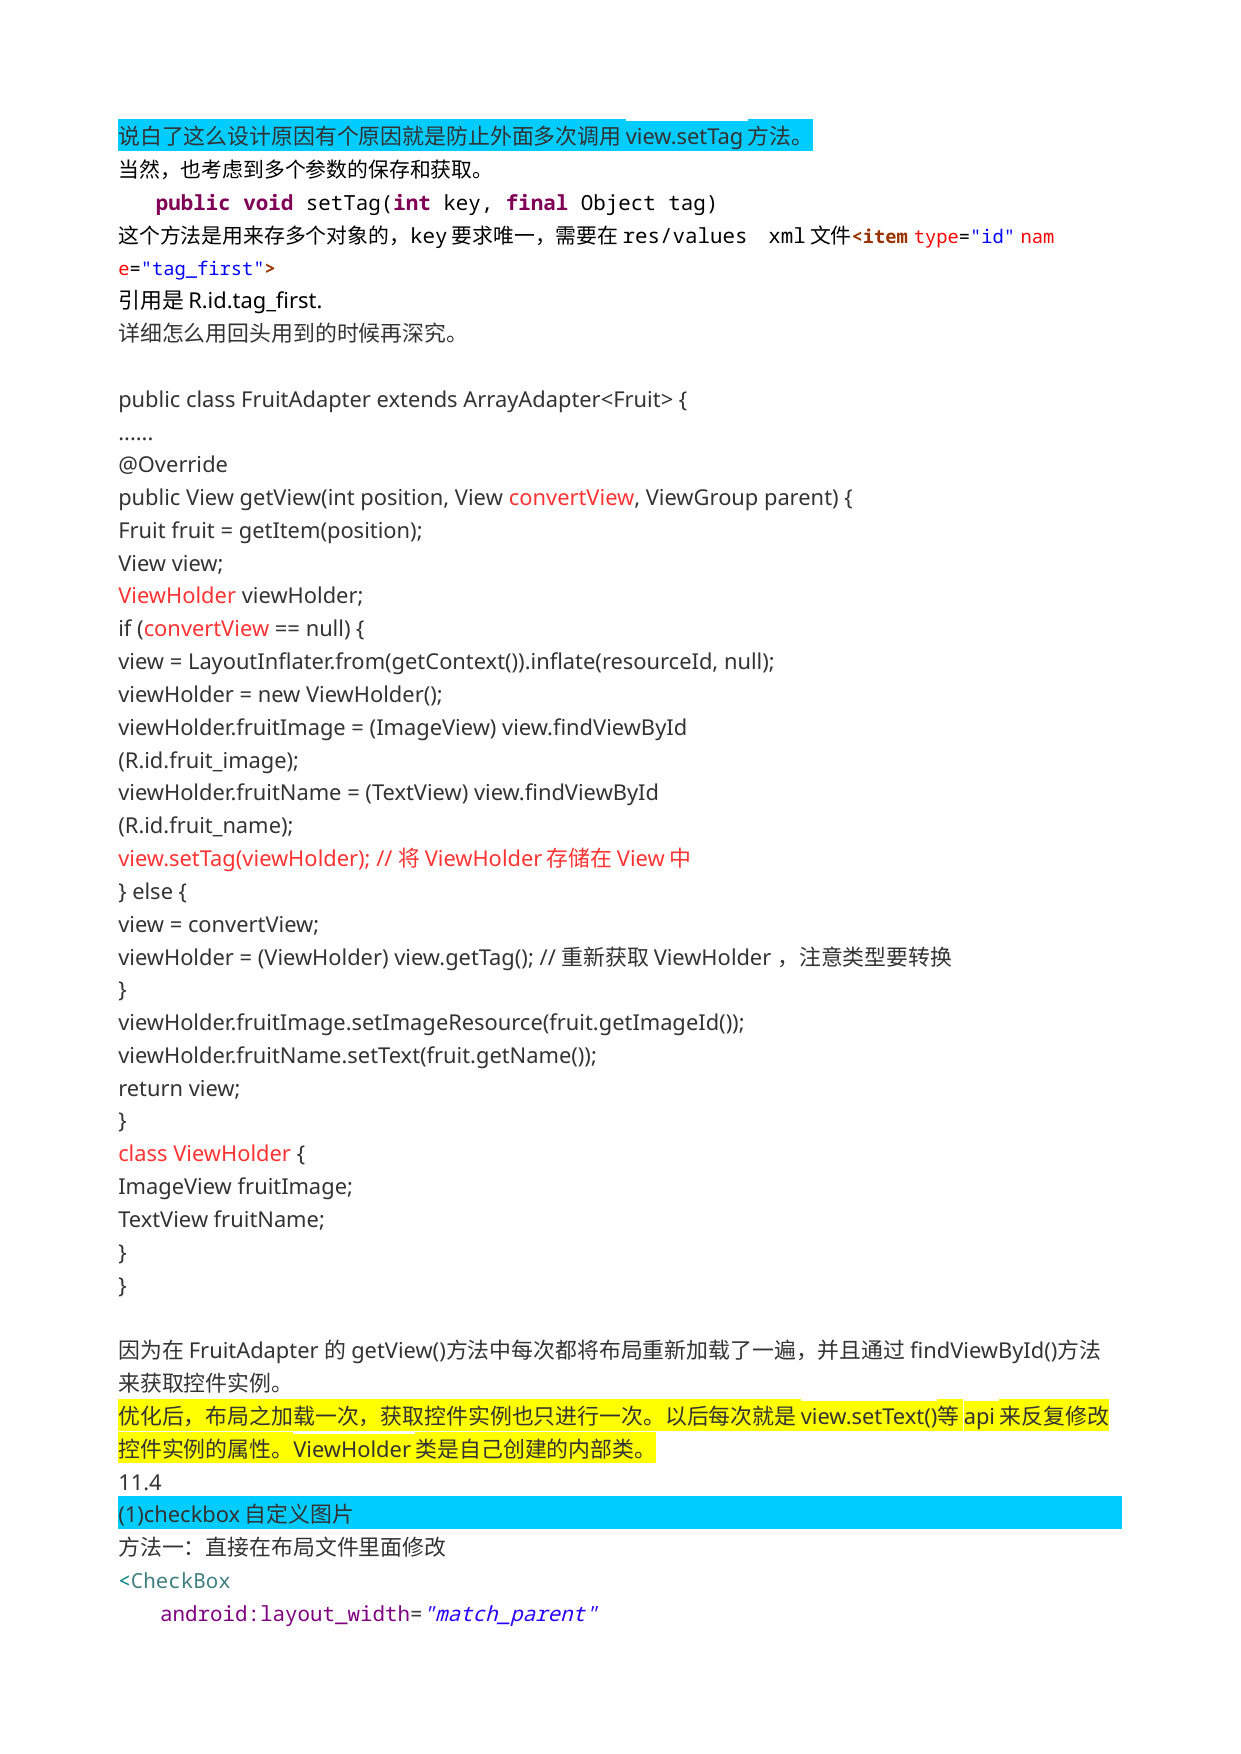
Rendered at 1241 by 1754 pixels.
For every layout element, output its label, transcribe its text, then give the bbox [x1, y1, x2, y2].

text 11.4 [118, 1463, 1122, 1496]
text viewHolder = new ViewHolder(); [118, 676, 1122, 709]
text view.setTag(viewHolder); // 将ViewHolder存储在View中 [118, 840, 1122, 873]
text return view; [118, 1070, 1122, 1102]
text @Override [118, 446, 1122, 479]
text } [118, 1102, 1122, 1135]
text 当然，也考虑到多个参数的保存和获取。 [118, 151, 1122, 184]
text ImageView fruitImage; [118, 1168, 1122, 1201]
text View view; [118, 545, 1122, 577]
text } [118, 1267, 1122, 1299]
text 因为在 FruitAdapter 的 getView()方法中每次都将布局重新加载了一遍，并且通过 findViewById()方法来获取控件实例。 [118, 1332, 1122, 1398]
text 说白了这么设计原因有个原因就是防止外面多次调用view.setTag方法。 [118, 118, 1122, 151]
text 优化后，布局之加载一次，获取控件实例也只进行一次。以后每次就是view.setText()等api来反复修改控件实例的属性。ViewHolder类是自己创建的内部类。 [118, 1398, 1122, 1463]
text <CheckBox [118, 1562, 1122, 1595]
text (R.id.fruit_name); [118, 807, 1122, 840]
text (1)checkbox自定义图片 [118, 1496, 1122, 1529]
text public class FruitAdapter extends ArrayAdapter<Fruit> { [118, 381, 1122, 413]
text class ViewHolder { [118, 1135, 1122, 1168]
text 这个方法是用来存多个对象的，key要求唯一，需要在res/values xml文件<item type="id" name="tag_first"> [118, 217, 1122, 282]
text viewHolder = (ViewHolder) view.getTag(); // 重新获取ViewHolder ，注意类型要转换 [118, 938, 1122, 971]
text Fruit fruit = getItem(position); [118, 512, 1122, 545]
text if (convertView == null) { [118, 610, 1122, 643]
text ...... [118, 413, 1122, 446]
text view = convertView; [118, 906, 1122, 938]
text } [118, 1234, 1122, 1267]
text android:layout_width="match_parent" [118, 1595, 1122, 1627]
text } else { [118, 873, 1122, 906]
text } [118, 971, 1122, 1004]
text viewHolder.fruitImage = (ImageView) view.findViewById [118, 709, 1122, 742]
text public View getView(int position, View convertView, ViewGroup parent) { [118, 479, 1122, 512]
text (R.id.fruit_image); [118, 742, 1122, 774]
text view = LayoutInflater.from(getContext()).inflate(resourceId, null); [118, 643, 1122, 676]
text ViewHolder viewHolder; [118, 577, 1122, 610]
text 引用是R.id.tag_first. [118, 282, 1122, 315]
text public void setTag(int key, final Object tag) [118, 184, 1122, 217]
text viewHolder.fruitName.setText(fruit.getName()); [118, 1037, 1122, 1070]
text TextView fruitName; [118, 1201, 1122, 1234]
text viewHolder.fruitName = (TextView) view.findViewById [118, 774, 1122, 807]
text 详细怎么用回头用到的时候再深究。 [118, 315, 1122, 348]
text viewHolder.fruitImage.setImageResource(fruit.getImageId()); [118, 1004, 1122, 1037]
text 方法一：直接在布局文件里面修改 [118, 1529, 1122, 1562]
